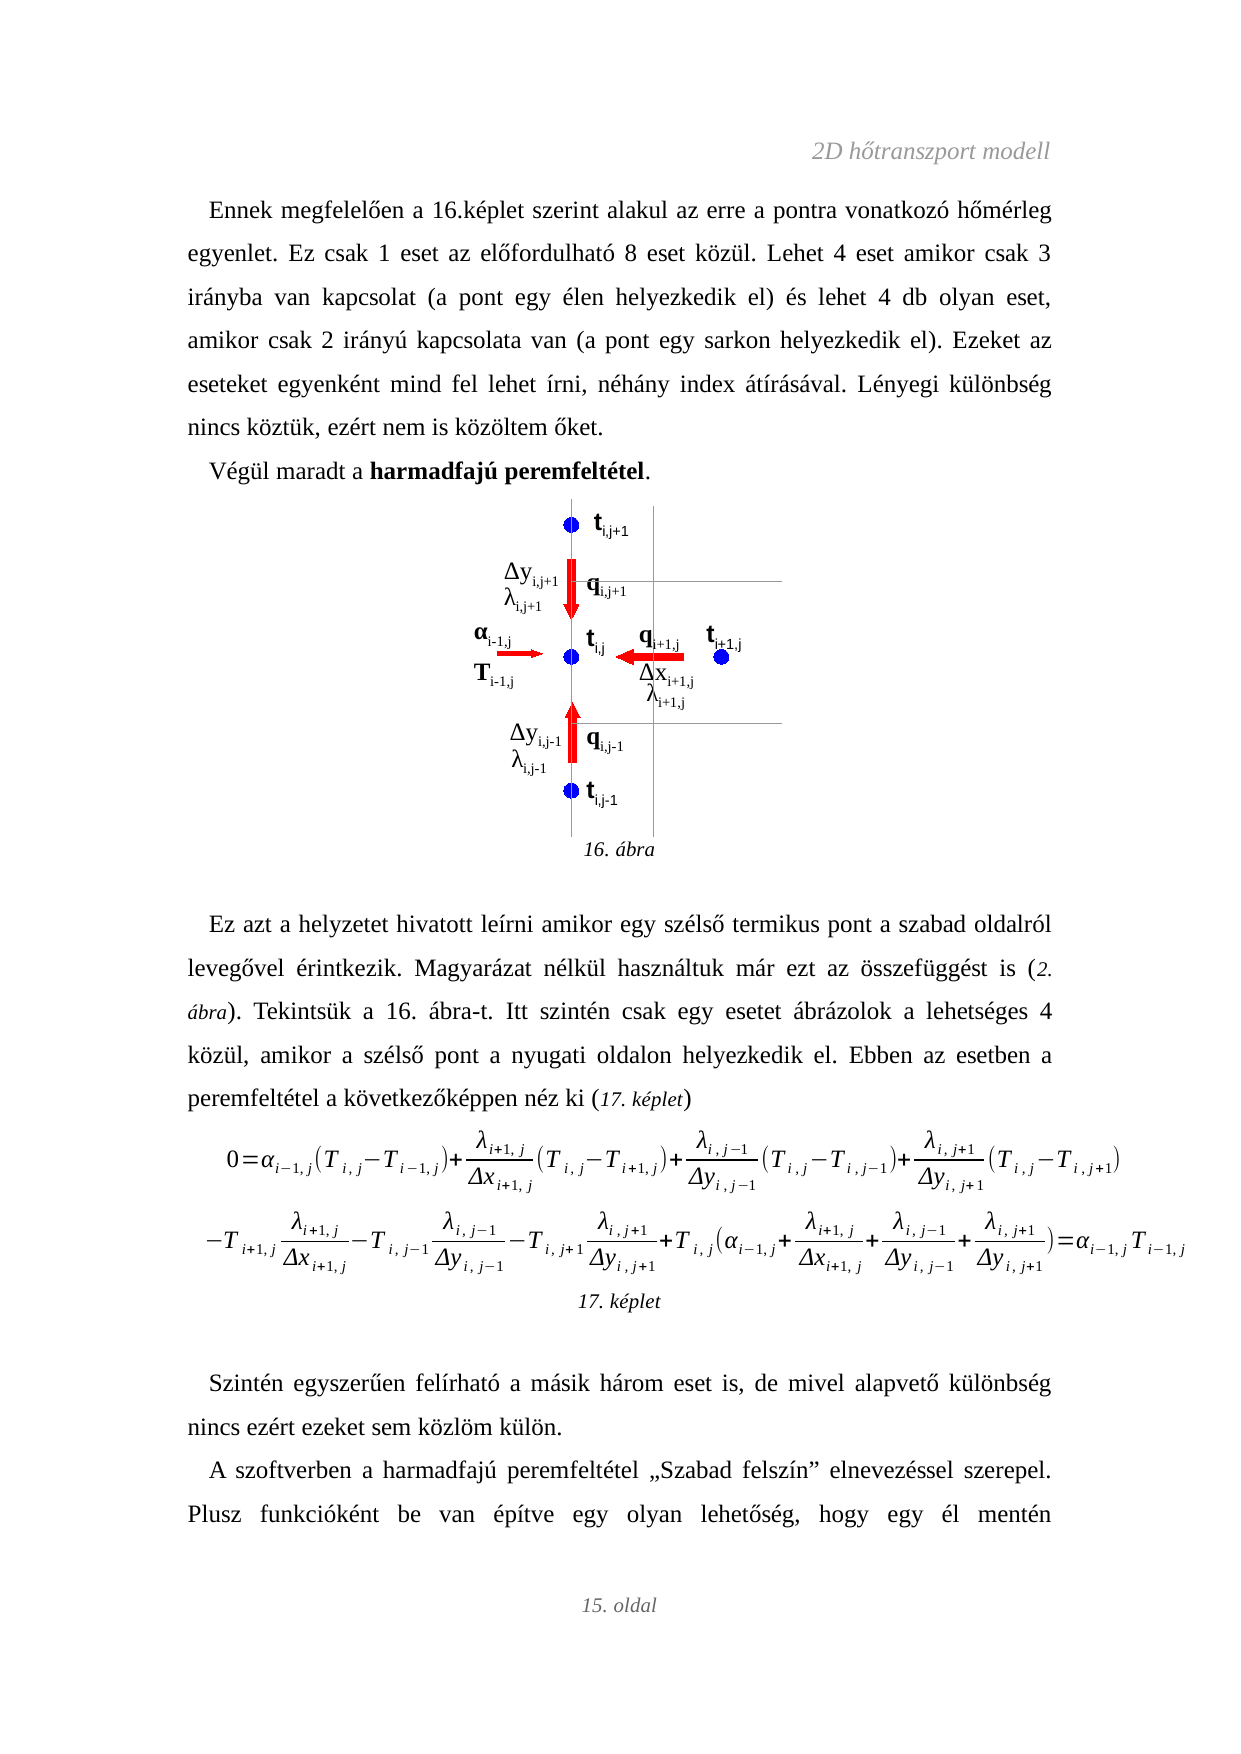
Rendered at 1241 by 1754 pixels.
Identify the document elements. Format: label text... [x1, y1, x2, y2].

text A szoftverben a harmadfajú peremfeltétel „Szabad felszín” elnevezéssel szerepel. Plusz funkcióként be van építve egy olyan lehetőség, hogy egy él mentén [187, 1455, 1053, 1528]
text Ez azt a helyzetet hivatott leírni amikor egy szélső termikus pont a szabad oldalról levegővel érintkezik. Magyarázat nélkül használtuk már ezt az összefüggést is (2. ábra). Tekintsük a 16. ábra-t. Itt szintén csak egy esetet ábrázolok a lehetséges 4 közül, amikor a szélső pont a nyugati oldalon helyezkedik el. Ebben az esetben a peremfeltétel a következőképpen néz ki (17. képlet) [187, 909, 1053, 1112]
text 17. képlet [187, 1289, 1053, 1313]
text Szintén egyszerűen felírható a másik három eset is, de mivel alapvető különbség nincs ezért ezeket sem közlöm külön. [187, 1368, 1053, 1441]
text Ennek megfelelően a 16.képlet szerint alakul az erre a pontra vonatkozó hőmérleg egyenlet. Ez csak 1 eset az előfordulható 8 eset közül. Lehet 4 eset amikor csak 3 irányba van kapcsolat (a pont egy élen helyezkedik el) és lehet 4 db olyan eset, amikor csak 2 irányú kapcsolata van (a pont egy sarkon helyezkedik el). Ezeket az eseteket egyenként mind fel lehet írni, néhány index átírásával. Lényegi különbség nincs köztük, ezért nem is közöltem őket. [187, 194, 1053, 441]
text 16. ábra [187, 837, 1053, 861]
text Végül maradt a harmadfajú peremfeltétel. [187, 456, 1053, 485]
